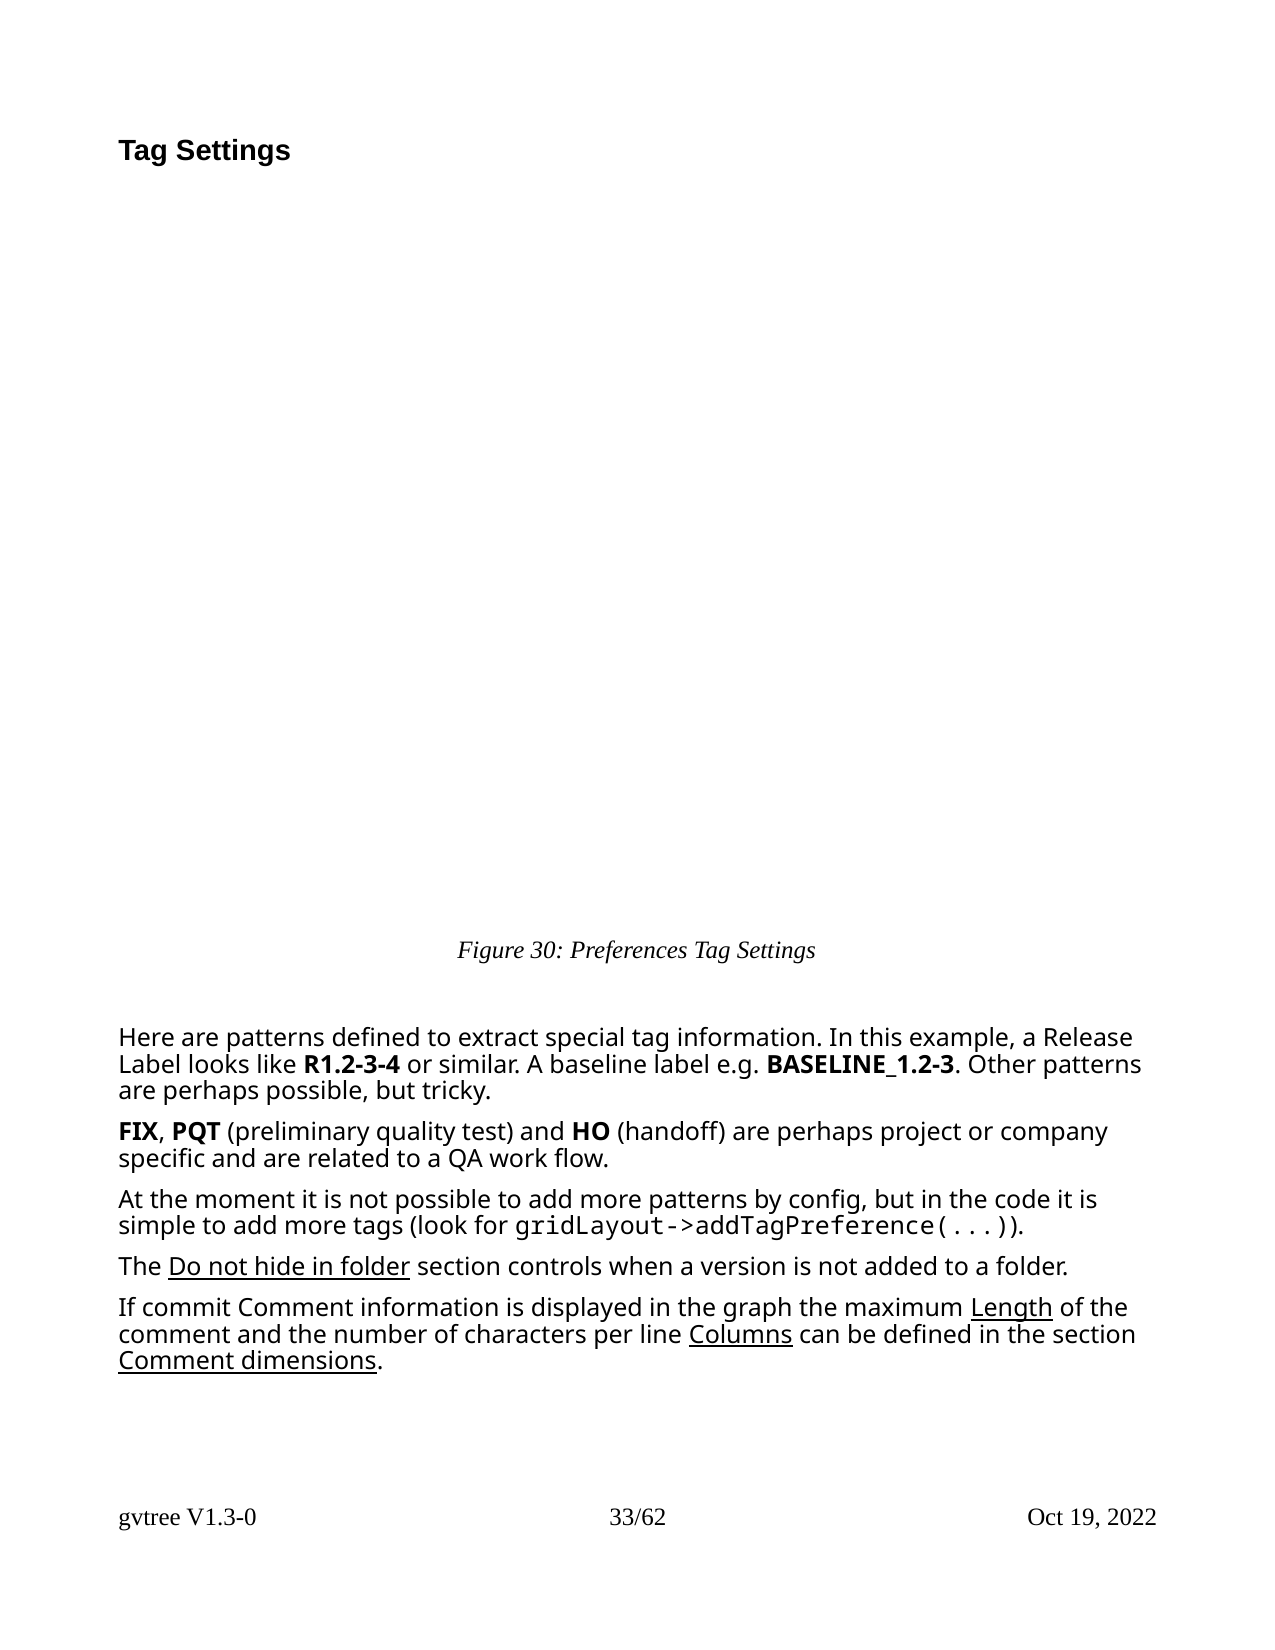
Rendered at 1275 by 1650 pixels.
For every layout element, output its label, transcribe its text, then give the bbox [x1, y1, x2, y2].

subtitle Tag Settings [118, 133, 1157, 166]
text Here are patterns defined to extract special tag information. In this example, a Release Label looks like R1.2-3-4 or similar. A baseline label e.g. BASELINE_1.2-3. Other patterns are perhaps possible, but tricky. [118, 1026, 1157, 1105]
text Figure 30: Preferences Tag Settings [118, 191, 1157, 963]
text FIX, PQT (preliminary quality test) and HO (handoff) are perhaps project or company specific and are related to a QA work flow. [118, 1119, 1157, 1172]
text If commit Comment information is displayed in the graph the maximum Length of the comment and the number of characters per line Columns can be defined in the section Comment dimensions. [118, 1296, 1157, 1375]
text The Do not hide in folder section controls when a version is not added to a folder. [118, 1254, 1157, 1281]
text At the moment it is not possible to add more patterns by config, but in the code it is simple to add more tags (look for gridLayout->addTagPreference(...)). [118, 1187, 1157, 1240]
